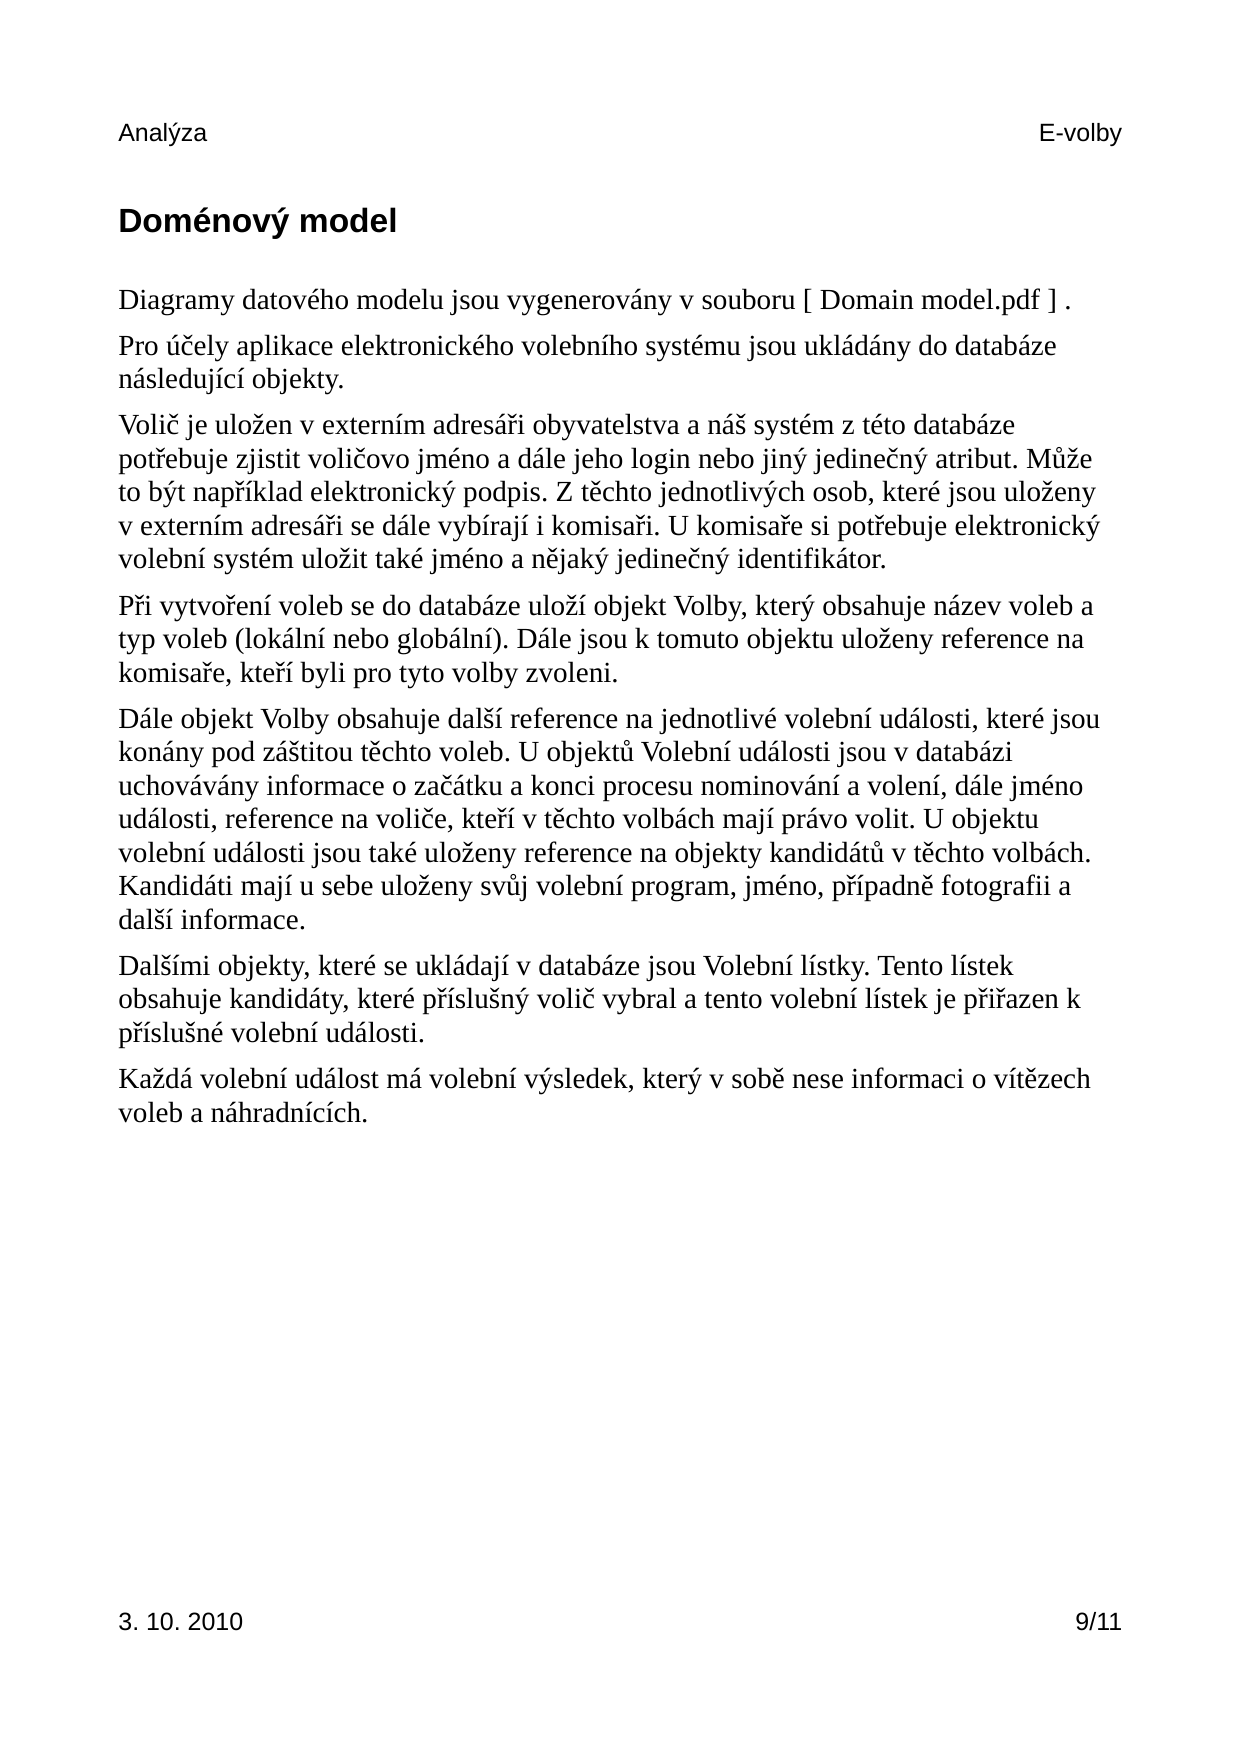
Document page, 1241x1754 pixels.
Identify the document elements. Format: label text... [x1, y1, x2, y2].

text Každá volební událost má volební výsledek, který v sobě nese informaci o vítězech voleb a náhradnících. [118, 1061, 1122, 1128]
subtitle Doménový model [118, 201, 1122, 240]
text Při vytvoření voleb se do databáze uloží objekt Volby, který obsahuje název voleb a typ voleb (lokální nebo globální). Dále jsou k tomuto objektu uloženy reference na komisaře, kteří byli pro tyto volby zvoleni. [118, 588, 1122, 688]
text Dále objekt Volby obsahuje další reference na jednotlivé volební události, které jsou konány pod záštitou těchto voleb. U objektů Volební události jsou v databázi uchovávány informace o začátku a konci procesu nominování a volení, dále jméno události, reference na voliče, kteří v těchto volbách mají právo volit. U objektu volební události jsou také uloženy reference na objekty kandidátů v těchto volbách. Kandidáti mají u sebe uloženy svůj volební program, jméno, případně fotografii a další informace. [118, 701, 1122, 936]
text Dalšími objekty, které se ukládají v databáze jsou Volební lístky. Tento lístek obsahuje kandidáty, které příslušný volič vybral a tento volební lístek je přiřazen k příslušné volební události. [118, 948, 1122, 1049]
text Volič je uložen v externím adresáři obyvatelstva a náš systém z této databáze potřebuje zjistit voličovo jméno a dále jeho login nebo jiný jedinečný atribut. Může to být například elektronický podpis. Z těchto jednotlivých osob, které jsou uloženy v externím adresáři se dále vybírají i komisaři. U komisaře si potřebuje elektronický volební systém uložit také jméno a nějaký jedinečný identifikátor. [118, 407, 1122, 575]
text Pro účely aplikace elektronického volebního systému jsou ukládány do databáze následující objekty. [118, 328, 1122, 395]
text Diagramy datového modelu jsou vygenerovány v souboru [ Domain model.pdf ] . [118, 282, 1122, 315]
